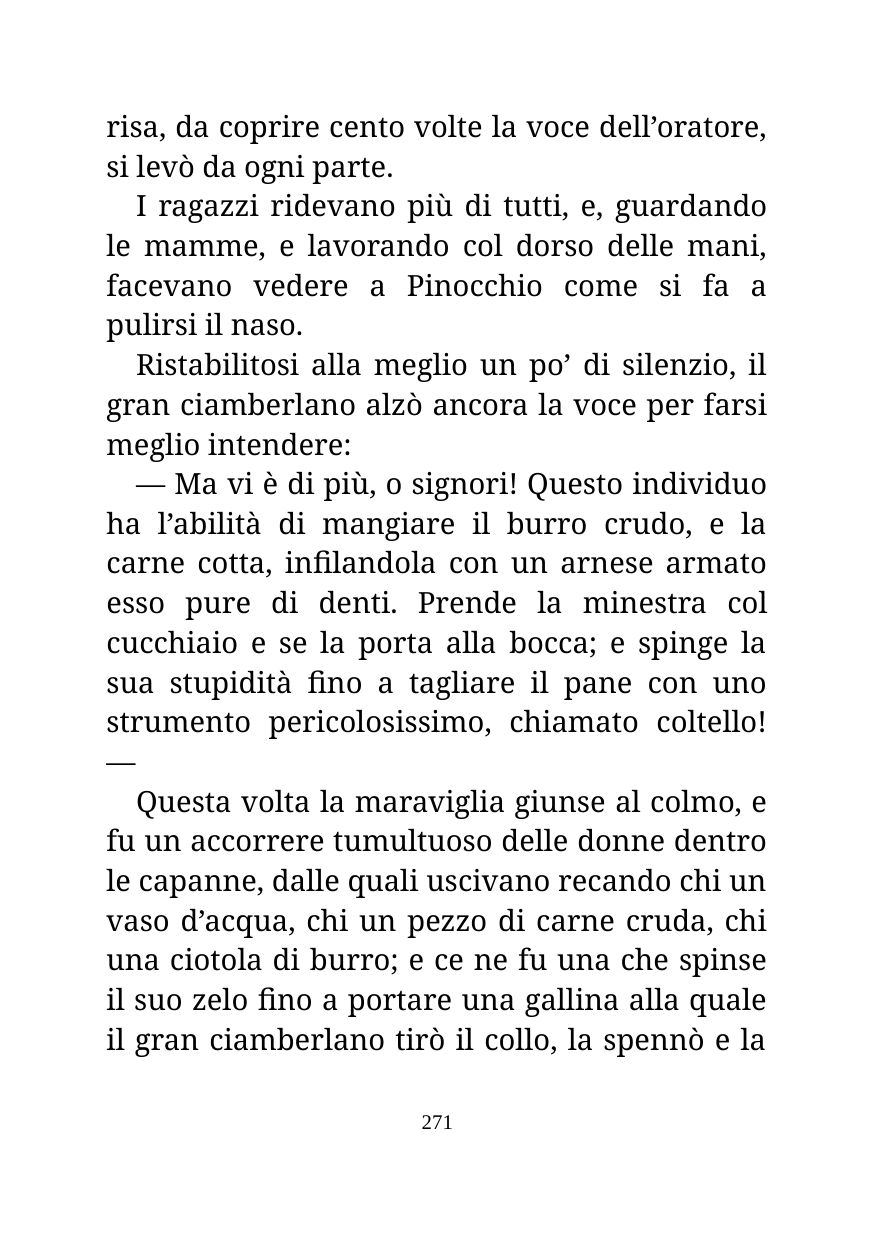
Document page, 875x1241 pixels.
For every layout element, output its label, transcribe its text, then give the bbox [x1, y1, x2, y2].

text risa, da coprire cento volte la voce dell’oratore, si levò da ogni parte. [106, 106, 768, 186]
text Ristabilitosi alla meglio un po’ di silenzio, il gran ciamberlano alzò ancora la voce per farsi meglio intendere: [106, 344, 768, 463]
text Questa volta la maraviglia giunse al colmo, e fu un accorrere tumultuoso delle donne dentro le capanne, dalle quali uscivano recando chi un vaso d’acqua, chi un pezzo di carne cruda, chi una ciotola di burro; e ce ne fu una che spinse il suo zelo fino a portare una gallina alla quale il gran ciamberlano tirò il collo, la spennò e la [106, 781, 768, 1059]
text I ragazzi ridevano più di tutti, e, guardando le mamme, e lavorando col dorso delle mani, facevano vedere a Pinocchio come si fa a pulirsi il naso. [106, 186, 768, 344]
text — Ma vi è di più, o signori! Questo individuo ha l’abilità di mangiare il burro crudo, e la carne cotta, infilandola con un arnese armato esso pure di denti. Prende la minestra col cucchiaio e se la porta alla bocca; e spinge la sua stupidità fino a tagliare il pane con uno strumento pericolosissimo, chiamato coltello! — [106, 463, 768, 781]
